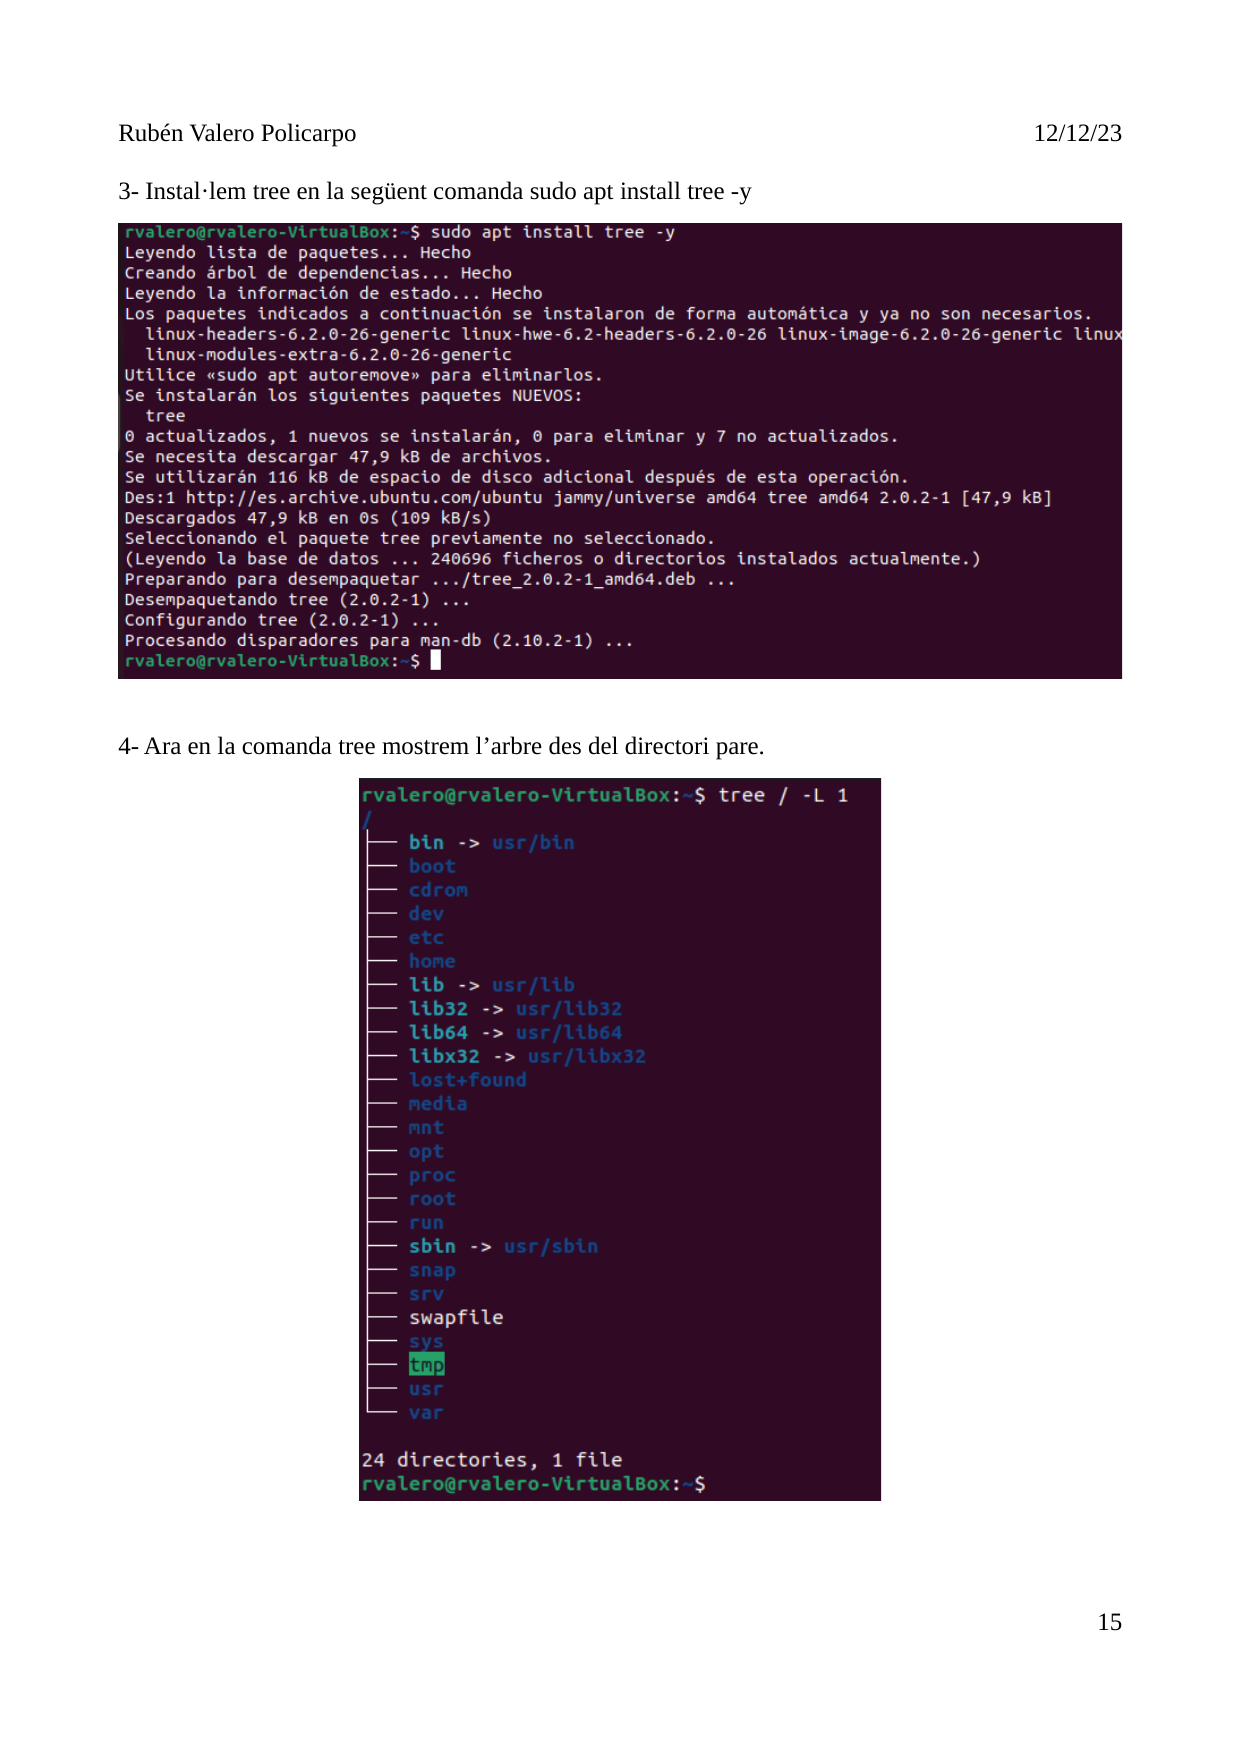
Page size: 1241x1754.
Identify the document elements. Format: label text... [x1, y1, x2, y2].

picture [359, 778, 882, 1501]
picture [118, 223, 1123, 679]
text 4- Ara en la comanda tree mostrem l’arbre des del directori pare. [118, 731, 1122, 759]
text 3- Instal·lem tree en la següent comanda sudo apt install tree -y [118, 176, 1122, 205]
